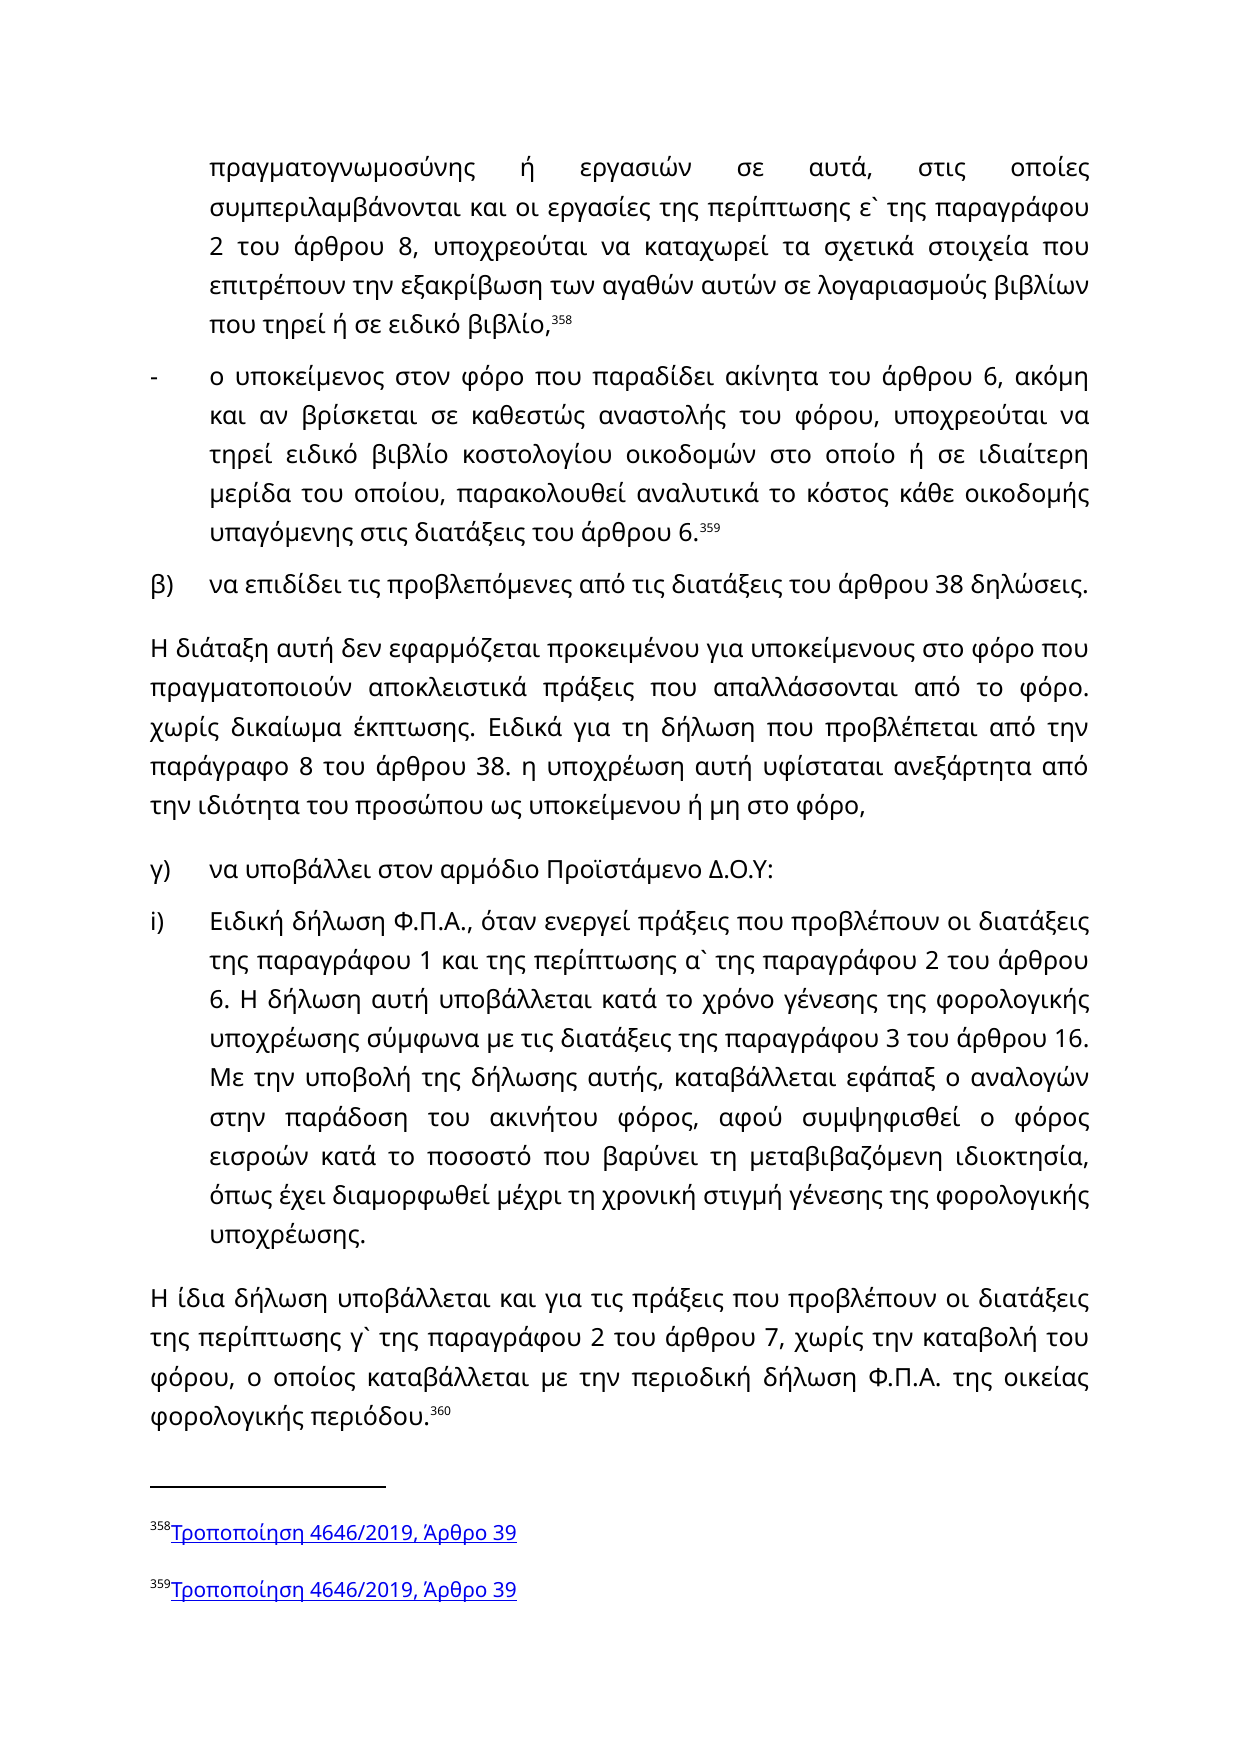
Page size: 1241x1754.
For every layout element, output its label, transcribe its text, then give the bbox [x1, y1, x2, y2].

text Τροποποίηση 4646/2019, Άρθρο 39 [150, 1576, 1090, 1604]
text Τροποποίηση 4646/2019, Άρθρο 39 [150, 1518, 1090, 1546]
list γ) να υποβάλλει στον αρμόδιο Προϊστάμενο Δ.Ο.Υ: [150, 852, 1090, 886]
list πραγματογνωμοσύνης ή εργασιών σε αυτά, στις οποίες συμπεριλαμβάνονται και οι εργασίες της περίπτωσης ε` της παραγράφου 2 του άρθρου 8, υποχρεούται να καταχωρεί τα σχετικά στοιχεία που επιτρέπουν την εξακρίβωση των αγαθών αυτών σε λογαριασμούς βιβλίων που τηρεί ή σε ειδικό βιβλίο, [150, 150, 1090, 341]
text Η διάταξη αυτή δεν εφαρμόζεται προκειμένου για υποκείμενους στο φόρο που πραγματοποιούν αποκλειστικά πράξεις που απαλλάσσονται από το φόρο. χωρίς δικαίωμα έκπτωσης. Ειδικά για τη δήλωση που προβλέπεται από την παράγραφο 8 του άρθρου 38. η υποχρέωση αυτή υφίσταται ανεξάρτητα από την ιδιότητα του προσώπου ως υποκείμενου ή μη στο φόρο, [150, 631, 1090, 822]
list i) Ειδική δήλωση Φ.Π.Α., όταν ενεργεί πράξεις που προβλέπουν οι διατάξεις της παραγράφου 1 και της περίπτωσης α` της παραγράφου 2 του άρθρου 6. Η δήλωση αυτή υποβάλλεται κατά το χρόνο γένεσης της φορολογικής υποχρέωσης σύμφωνα με τις διατάξεις της παραγράφου 3 του άρθρου 16. Με την υποβολή της δήλωσης αυτής, καταβάλλεται εφάπαξ ο αναλογών στην παράδοση του ακινήτου φόρος, αφού συμψηφισθεί ο φόρος εισροών κατά το ποσοστό που βαρύνει τη μεταβιβαζόμενη ιδιοκτησία, όπως έχει διαμορφωθεί μέχρι τη χρονική στιγμή γένεσης της φορολογικής υποχρέωσης. [150, 903, 1090, 1251]
text Η ίδια δήλωση υποβάλλεται και για τις πράξεις που προβλέπουν οι διατάξεις της περίπτωσης γ` της παραγράφου 2 του άρθρου 7, χωρίς την καταβολή του φόρου, ο οποίος καταβάλλεται με την περιοδική δήλωση Φ.Π.Α. της οικείας φορολογικής περιόδου. [150, 1281, 1090, 1432]
list β) να επιδίδει τις προβλεπόμενες από τις διατάξεις του άρθρου 38 δηλώσεις. [150, 567, 1090, 601]
list - ο υποκείμενος στον φόρο που παραδίδει ακίνητα του άρθρου 6, ακόμη και αν βρίσκεται σε καθεστώς αναστολής του φόρου, υποχρεούται να τηρεί ειδικό βιβλίο κοστολογίου οικοδομών στο οποίο ή σε ιδιαίτερη μερίδα του οποίου, παρακολουθεί αναλυτικά το κόστος κάθε οικοδομής υπαγόμενης στις διατάξεις του άρθρου 6. [150, 358, 1090, 549]
